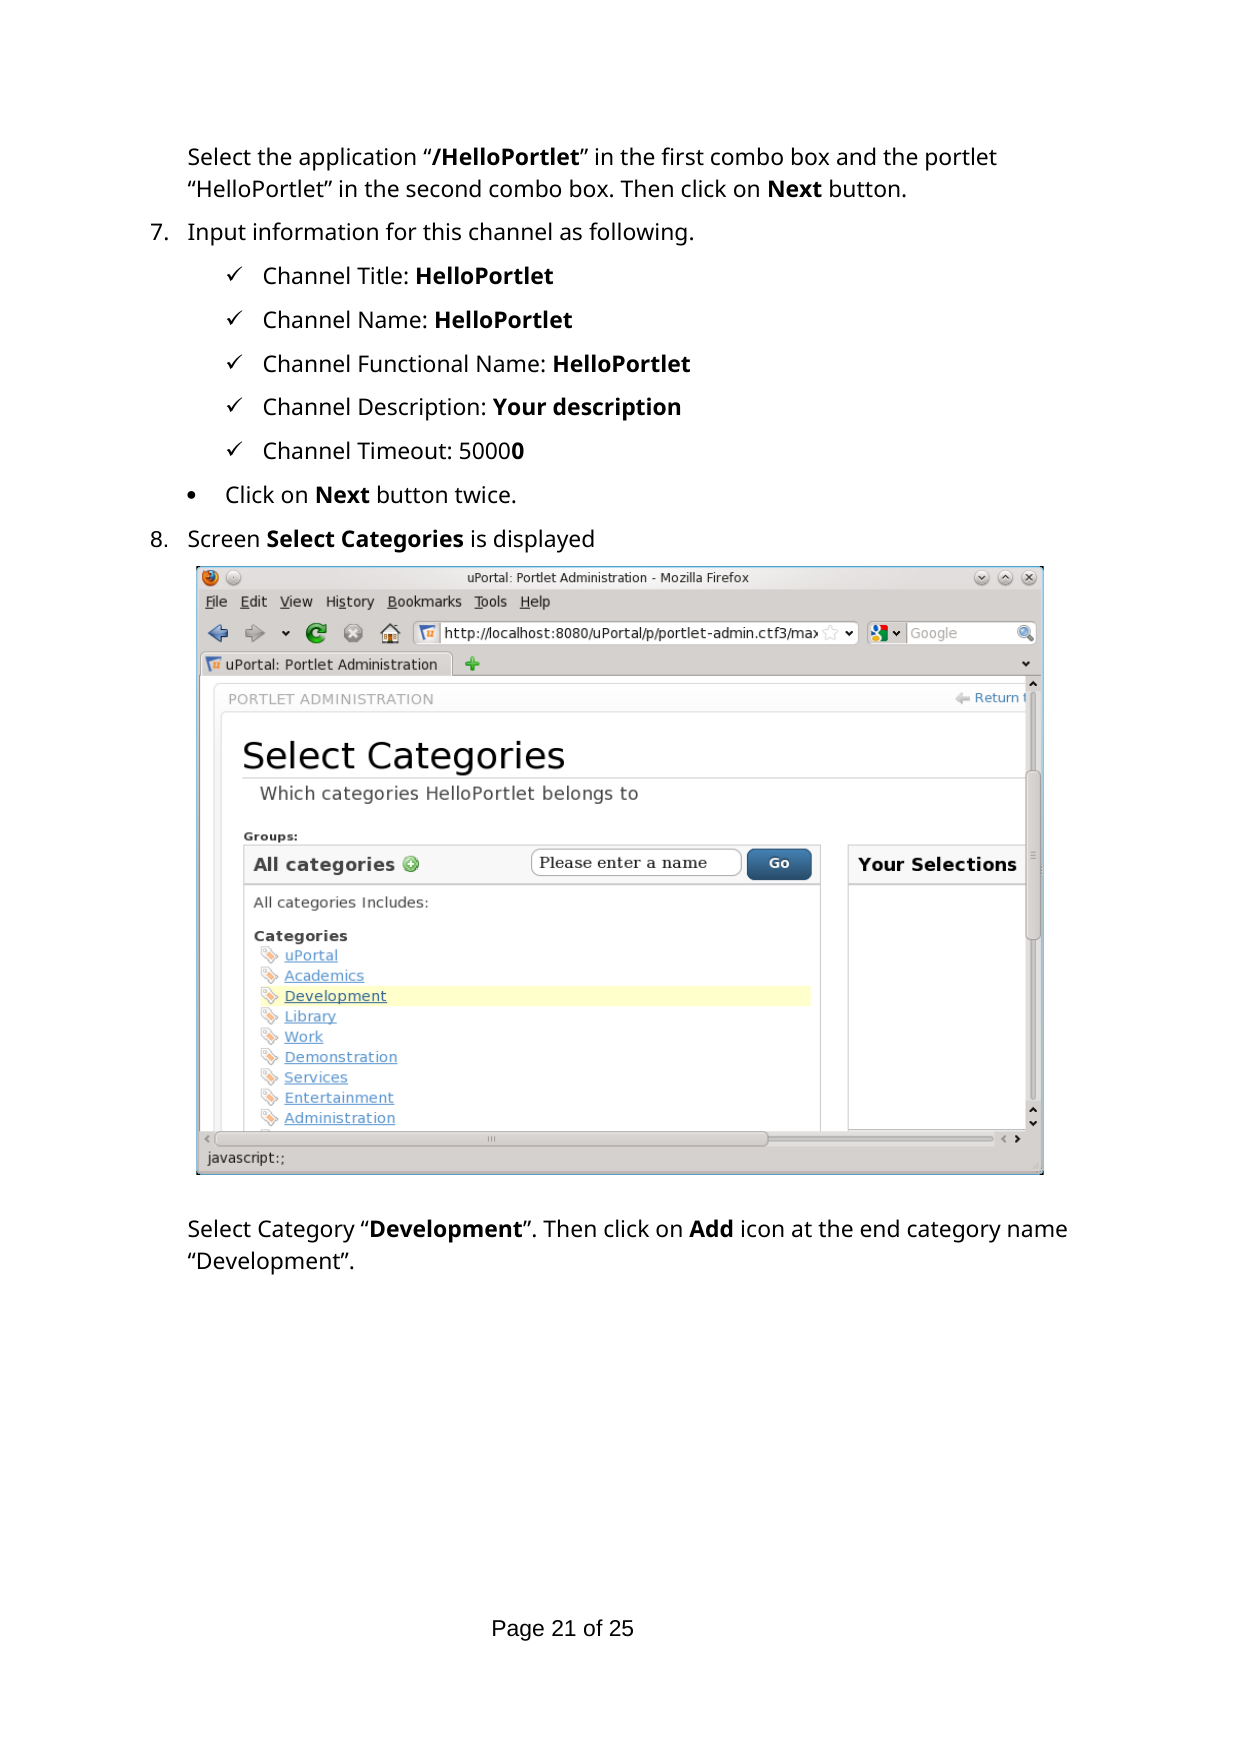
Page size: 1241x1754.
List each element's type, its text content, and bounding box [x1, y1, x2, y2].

subtitle Channel Title: HelloPortlet [225, 260, 1128, 291]
subtitle Channel Timeout: 50000 [225, 435, 1128, 466]
subtitle Channel Description: Your description [225, 391, 1128, 422]
text Select the application “/HelloPortlet” in the first combo box and the portlet “HelloPortlet” in the second combo box. Then click on Next button. [187, 141, 1128, 204]
picture [196, 566, 1044, 1175]
list Click on Next button twice. [187, 479, 1128, 510]
subtitle Input information for this channel as following. [150, 216, 1128, 247]
subtitle Screen Select Categories is displayed [150, 522, 1128, 554]
text Select Category “Development”. Then click on Add icon at the end category name “Development”. [187, 1213, 1128, 1276]
subtitle Channel Name: HelloPortlet [225, 304, 1128, 335]
subtitle Channel Functional Name: HelloPortlet [225, 347, 1128, 379]
